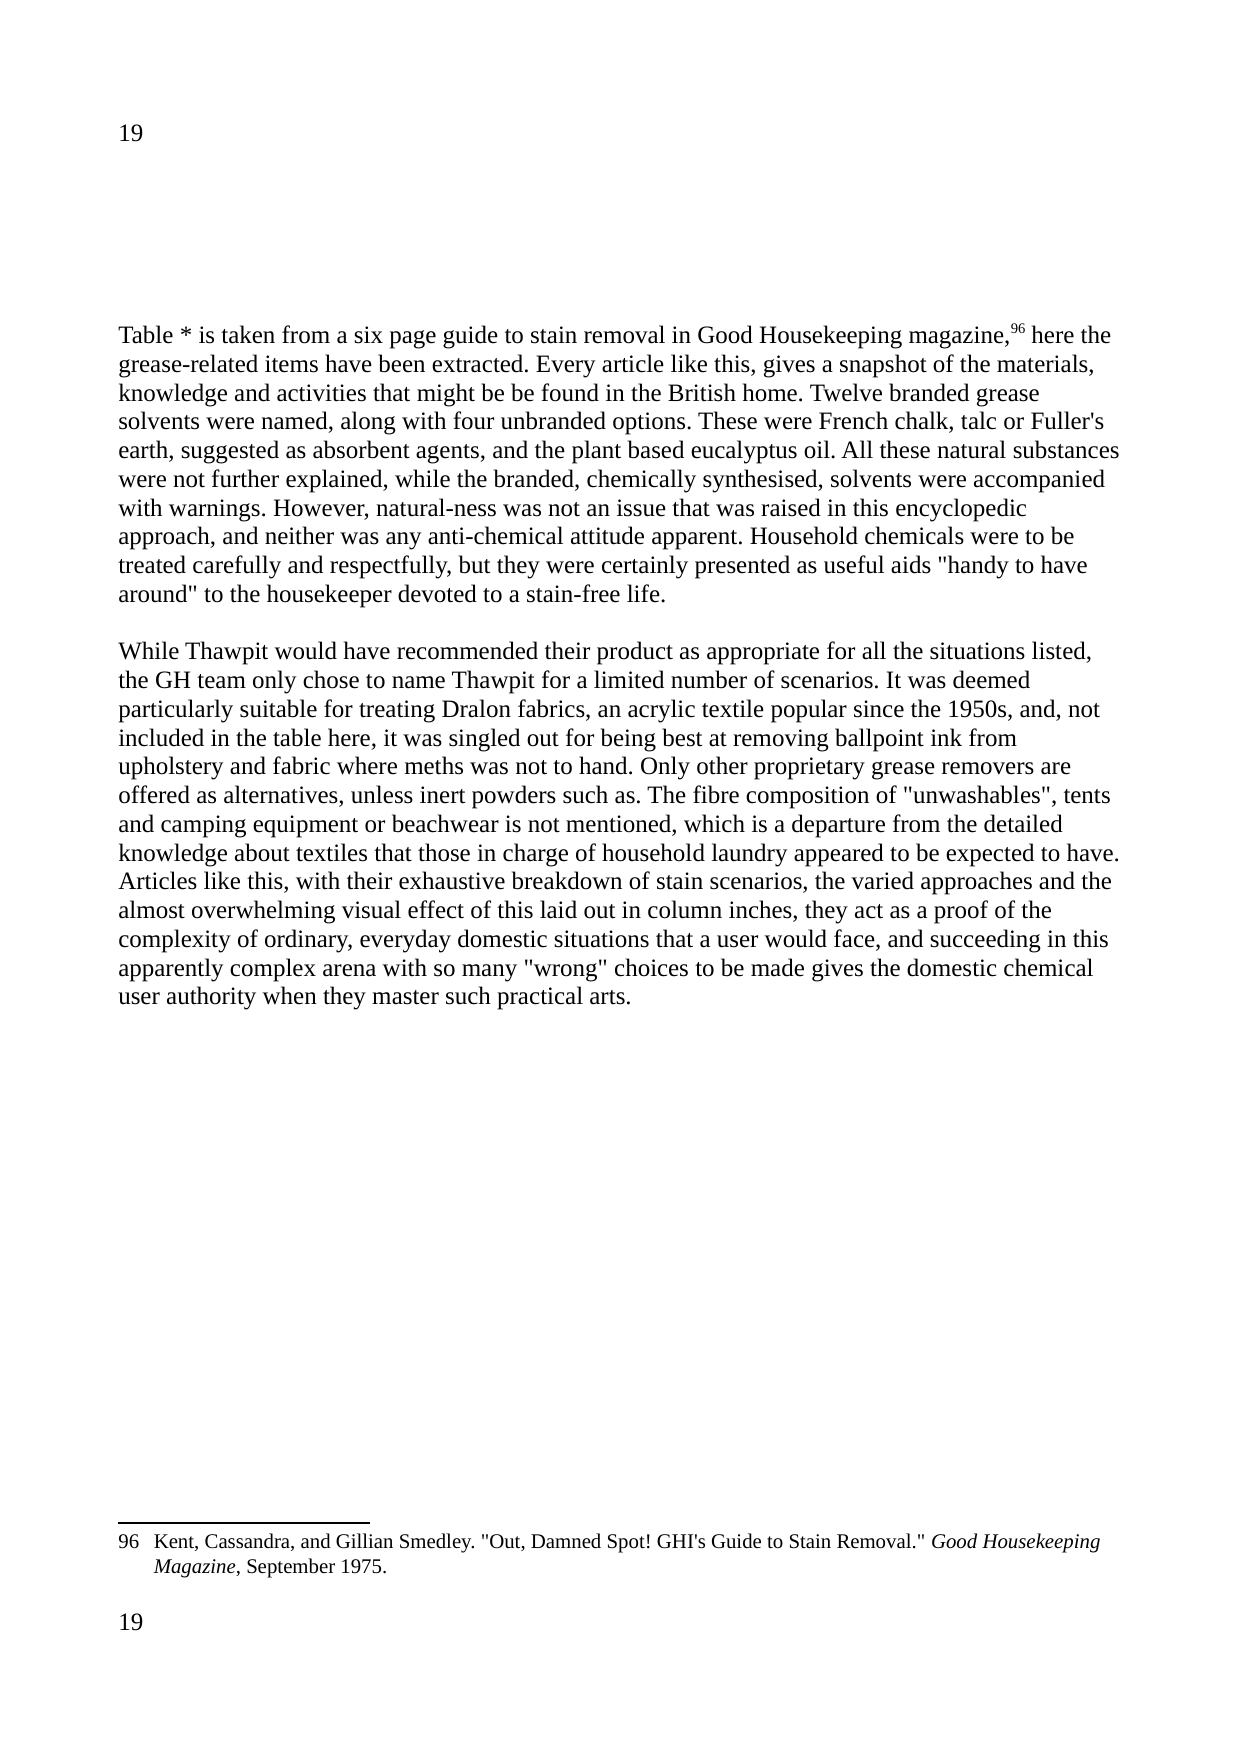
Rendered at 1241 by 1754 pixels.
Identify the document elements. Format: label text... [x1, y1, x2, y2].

text Kent, Cassandra, and Gillian Smedley. "Out, Damned Spot! GHI's Guide to Stain Removal." Good Housekeeping Magazine, September 1975. [118, 1529, 1122, 1578]
text Table * is taken from a six page guide to stain removal in Good Housekeeping magazine, here the grease-related items have been extracted. Every article like this, gives a snapshot of the materials, knowledge and activities that might be be found in the British home. Twelve branded grease solvents were named, along with four unbranded options. These were French chalk, talc or Fuller's earth, suggested as absorbent agents, and the plant based eucalyptus oil. All these natural substances were not further explained, while the branded, chemically synthesised, solvents were accompanied with warnings. However, natural-ness was not an issue that was raised in this encyclopedic approach, and neither was any anti-chemical attitude apparent. Household chemicals were to be treated carefully and respectfully, but they were certainly presented as useful aids "handy to have around" to the housekeeper devoted to a stain-free life. [118, 320, 1122, 608]
text While Thawpit would have recommended their product as appropriate for all the situations listed, the GH team only chose to name Thawpit for a limited number of scenarios. It was deemed particularly suitable for treating Dralon fabrics, an acrylic textile popular since the 1950s, and, not included in the table here, it was singled out for being best at removing ballpoint ink from upholstery and fabric where meths was not to hand. Only other proprietary grease removers are offered as alternatives, unless inert powders such as. The fibre composition of "unwashables", tents and camping equipment or beachwear is not mentioned, which is a departure from the detailed knowledge about textiles that those in charge of household laundry appeared to be expected to have. Articles like this, with their exhaustive breakdown of stain scenarios, the varied approaches and the almost overwhelming visual effect of this laid out in column inches, they act as a proof of the complexity of ordinary, everyday domestic situations that a user would face, and succeeding in this apparently complex arena with so many "wrong" choices to be made gives the domestic chemical user authority when they master such practical arts. [118, 636, 1122, 1010]
